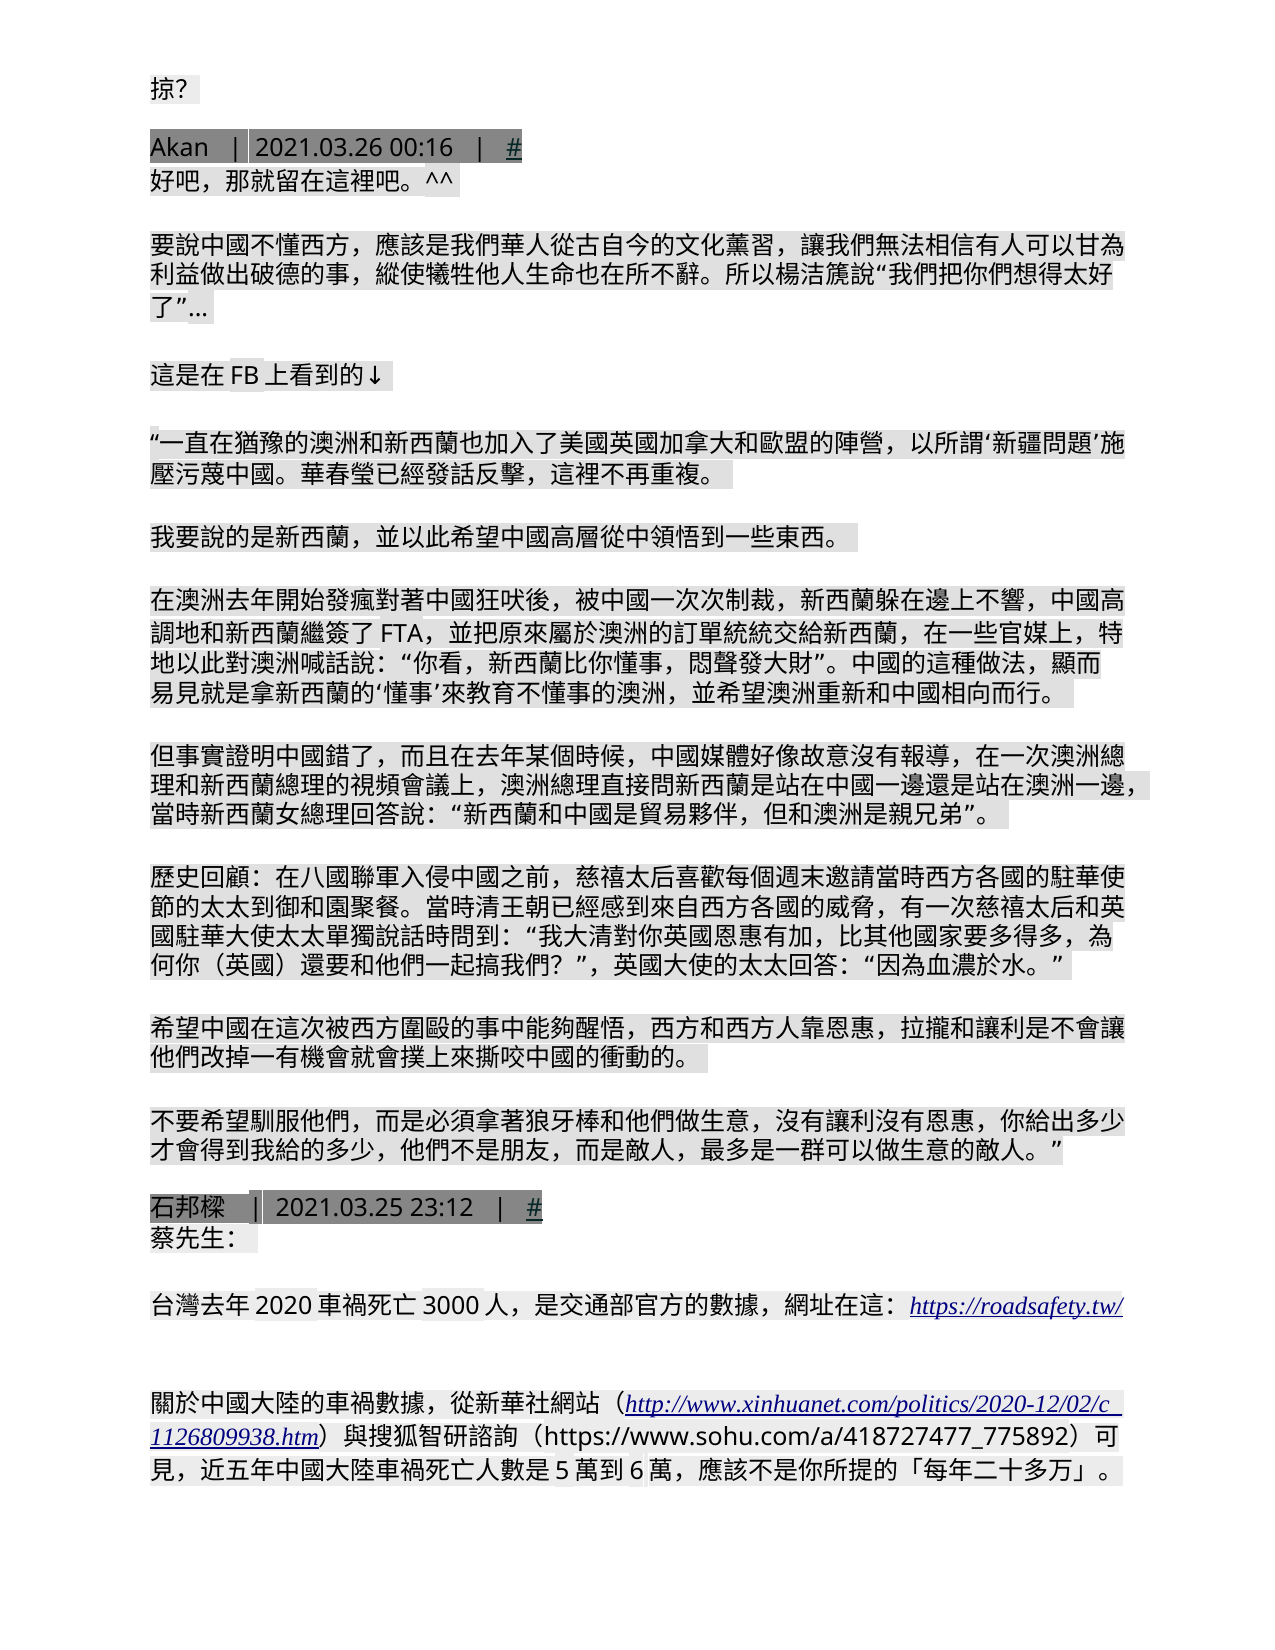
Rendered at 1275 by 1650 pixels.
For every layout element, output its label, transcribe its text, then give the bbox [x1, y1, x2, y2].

text 蔡先生： 台灣去年2020車禍死亡3000人，是交通部官方的數據，網址在這：https://roadsafety.tw/ 關於中國大陸的車禍數據，從新華社網站（http://www.xinhuanet.com/politics/2020-12/02/c_1126809938.htm）與搜狐智研諮詢（https://www.sohu.com/a/418727477_775892）可見，近五年中國大陸車禍死亡人數是5萬到6萬，應該不是你所提的「每年二十多万」。 [150, 1224, 1125, 1555]
text 石邦樑 | 2021.03.25 23:12 | # [150, 1190, 1125, 1224]
text 好吧，那就留在這裡吧。^^ 要說中國不懂西方，應該是我們華人從古自今的文化薰習，讓我們無法相信有人可以甘為利益做出破德的事，縱使犧牲他人生命也在所不辭。所以楊洁篪說“我們把你們想得太好了”... 這是在FB上看到的↓ “一直在猶豫的澳洲和新西蘭也加入了美國英國加拿大和歐盟的陣營，以所謂‘新疆問題’施壓污蔑中國。華春瑩已經發話反擊，這裡不再重複。 我要說的是新西蘭，並以此希望中國高層從中領悟到一些東西。 在澳洲去年開始發瘋對著中國狂吠後，被中國一次次制裁，新西蘭躲在邊上不響，中國高調地和新西蘭繼簽了FTA，並把原來屬於澳洲的訂單統統交給新西蘭，在一些官媒上，特地以此對澳洲喊話說：“你看，新西蘭比你懂事，悶聲發大財”。中國的這種做法，顯而易見就是拿新西蘭的‘懂事’來教育不懂事的澳洲，並希望澳洲重新和中國相向而行。 但事實證明中國錯了，而且在去年某個時候，中國媒體好像故意沒有報導，在一次澳洲總理和新西蘭總理的視頻會議上，澳洲總理直接問新西蘭是站在中國一邊還是站在澳洲一邊，當時新西蘭女總理回答說：“新西蘭和中國是貿易夥伴，但和澳洲是親兄弟”。 歷史回顧：在八國聯軍入侵中國之前，慈禧太后喜歡每個週末邀請當時西方各國的駐華使節的太太到御和園聚餐。當時清王朝已經感到來自西方各國的威脅，有一次慈禧太后和英國駐華大使太太單獨說話時問到：“我大清對你英國恩惠有加，比其他國家要多得多，為何你（英國）還要和他們一起搞我們？”，英國大使的太太回答：“因為血濃於水。” 希望中國在這次被西方圍毆的事中能夠醒悟，西方和西方人靠恩惠，拉攏和讓利是不會讓他們改掉一有機會就會撲上來撕咬中國的衝動的。 不要希望馴服他們，而是必須拿著狼牙棒和他們做生意，沒有讓利沒有恩惠，你給出多少才會得到我給的多少，他們不是朋友，而是敵人，最多是一群可以做生意的敵人。” [150, 163, 1125, 1165]
text Akan | 2021.03.26 00:16 | # [150, 129, 1125, 163]
